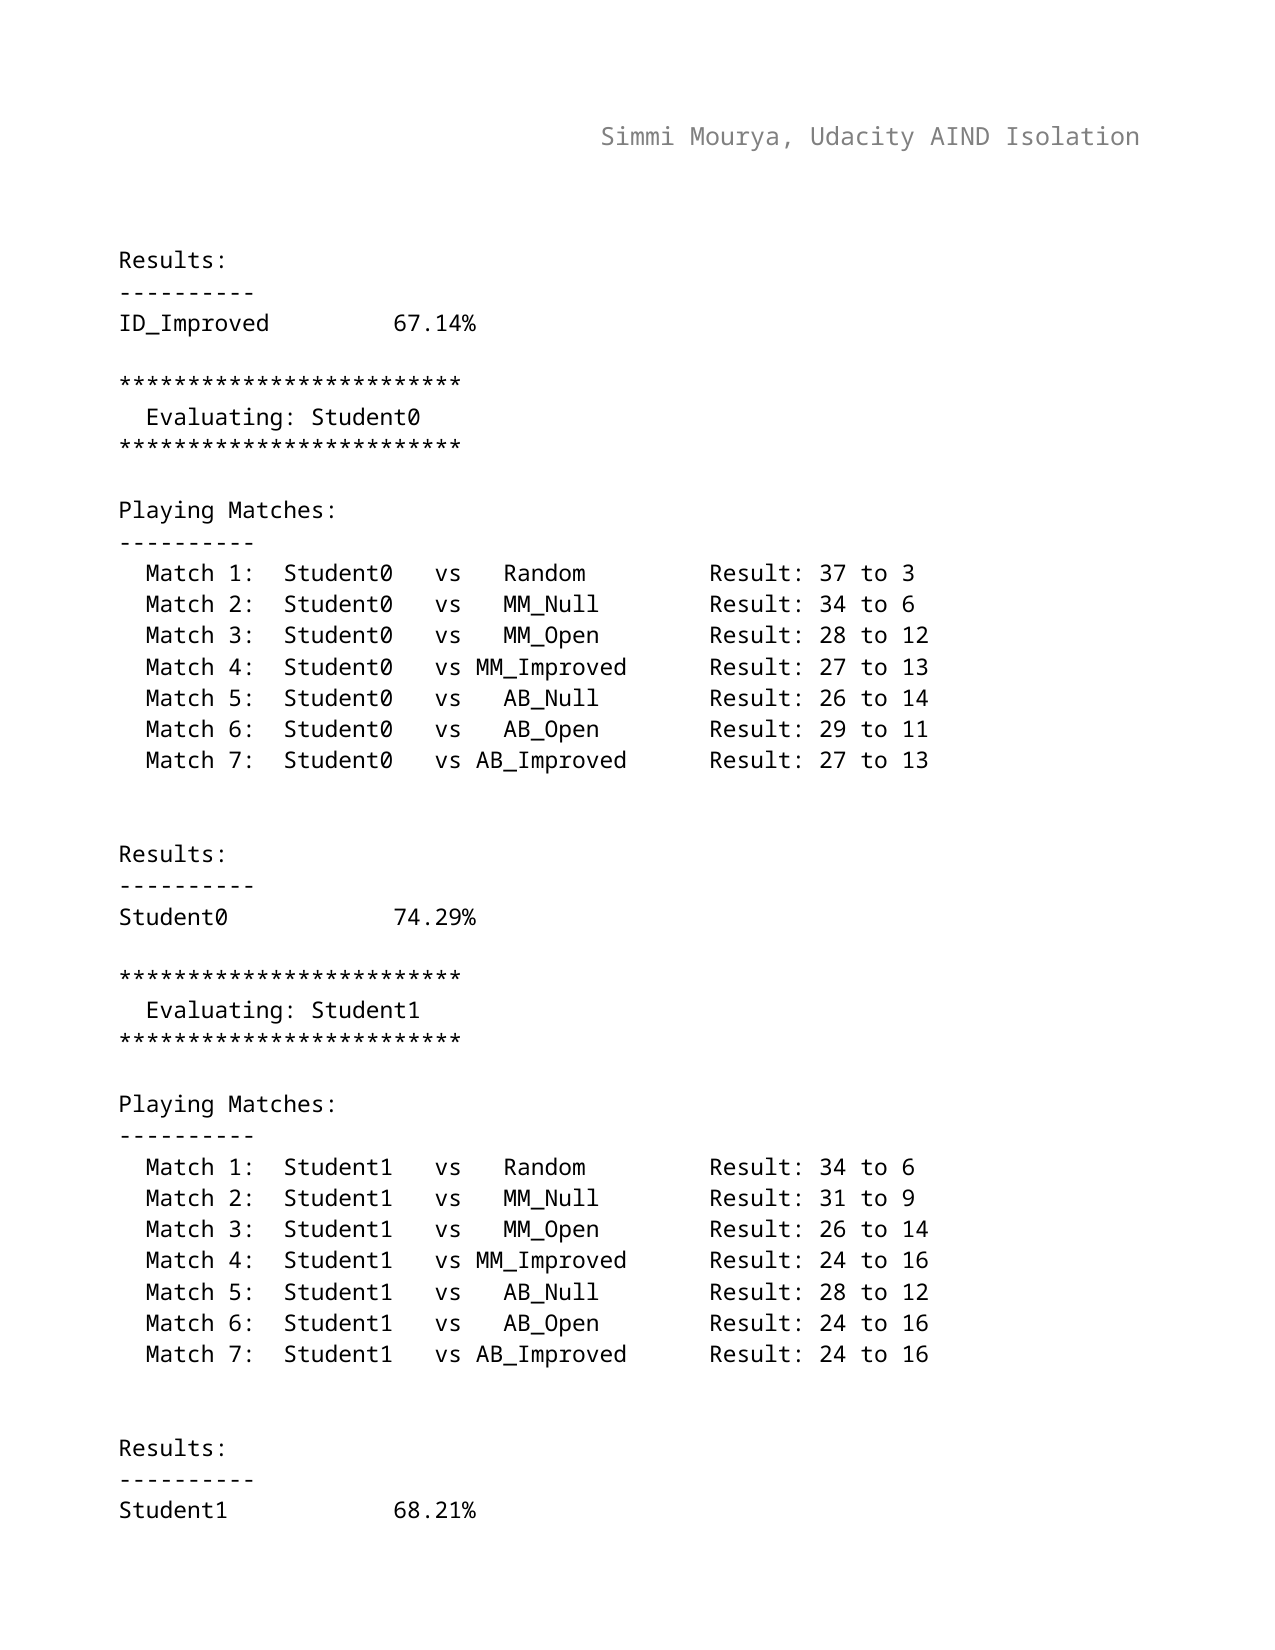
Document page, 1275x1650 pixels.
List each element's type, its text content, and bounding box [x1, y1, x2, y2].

text ---------- [118, 1119, 1157, 1150]
text Match 5: Student0 vs AB_Null Result: 26 to 14 [118, 682, 1157, 713]
text Match 7: Student1 vs AB_Improved Result: 24 to 16 [118, 1338, 1157, 1369]
text Playing Matches: [118, 1088, 1157, 1119]
text Match 3: Student1 vs MM_Open Result: 26 to 14 [118, 1213, 1157, 1244]
text Results: [118, 1432, 1157, 1463]
text Match 3: Student0 vs MM_Open Result: 28 to 12 [118, 619, 1157, 650]
text Match 6: Student1 vs AB_Open Result: 24 to 16 [118, 1307, 1157, 1338]
text Student0 74.29% [118, 900, 1157, 932]
text Results: [118, 244, 1157, 275]
text Match 7: Student0 vs AB_Improved Result: 27 to 13 [118, 744, 1157, 775]
text ---------- [118, 1463, 1157, 1494]
text ---------- [118, 275, 1157, 307]
text Match 5: Student1 vs AB_Null Result: 28 to 12 [118, 1275, 1157, 1307]
text Match 2: Student1 vs MM_Null Result: 31 to 9 [118, 1182, 1157, 1213]
text ---------- [118, 525, 1157, 557]
text Match 2: Student0 vs MM_Null Result: 34 to 6 [118, 588, 1157, 619]
text Match 1: Student1 vs Random Result: 34 to 6 [118, 1150, 1157, 1182]
text Evaluating: Student1 [118, 994, 1157, 1025]
text Student1 68.21% [118, 1494, 1157, 1525]
text ID_Improved 67.14% [118, 307, 1157, 338]
text Evaluating: Student0 [118, 400, 1157, 432]
text Match 6: Student0 vs AB_Open Result: 29 to 11 [118, 713, 1157, 744]
text ---------- [118, 869, 1157, 900]
text ************************* [118, 963, 1157, 994]
text ************************* [118, 1025, 1157, 1057]
text ************************* [118, 432, 1157, 463]
text Match 4: Student0 vs MM_Improved Result: 27 to 13 [118, 650, 1157, 682]
text ************************* [118, 369, 1157, 400]
text Match 4: Student1 vs MM_Improved Result: 24 to 16 [118, 1244, 1157, 1275]
text Results: [118, 838, 1157, 869]
text Playing Matches: [118, 494, 1157, 525]
text Match 1: Student0 vs Random Result: 37 to 3 [118, 557, 1157, 588]
